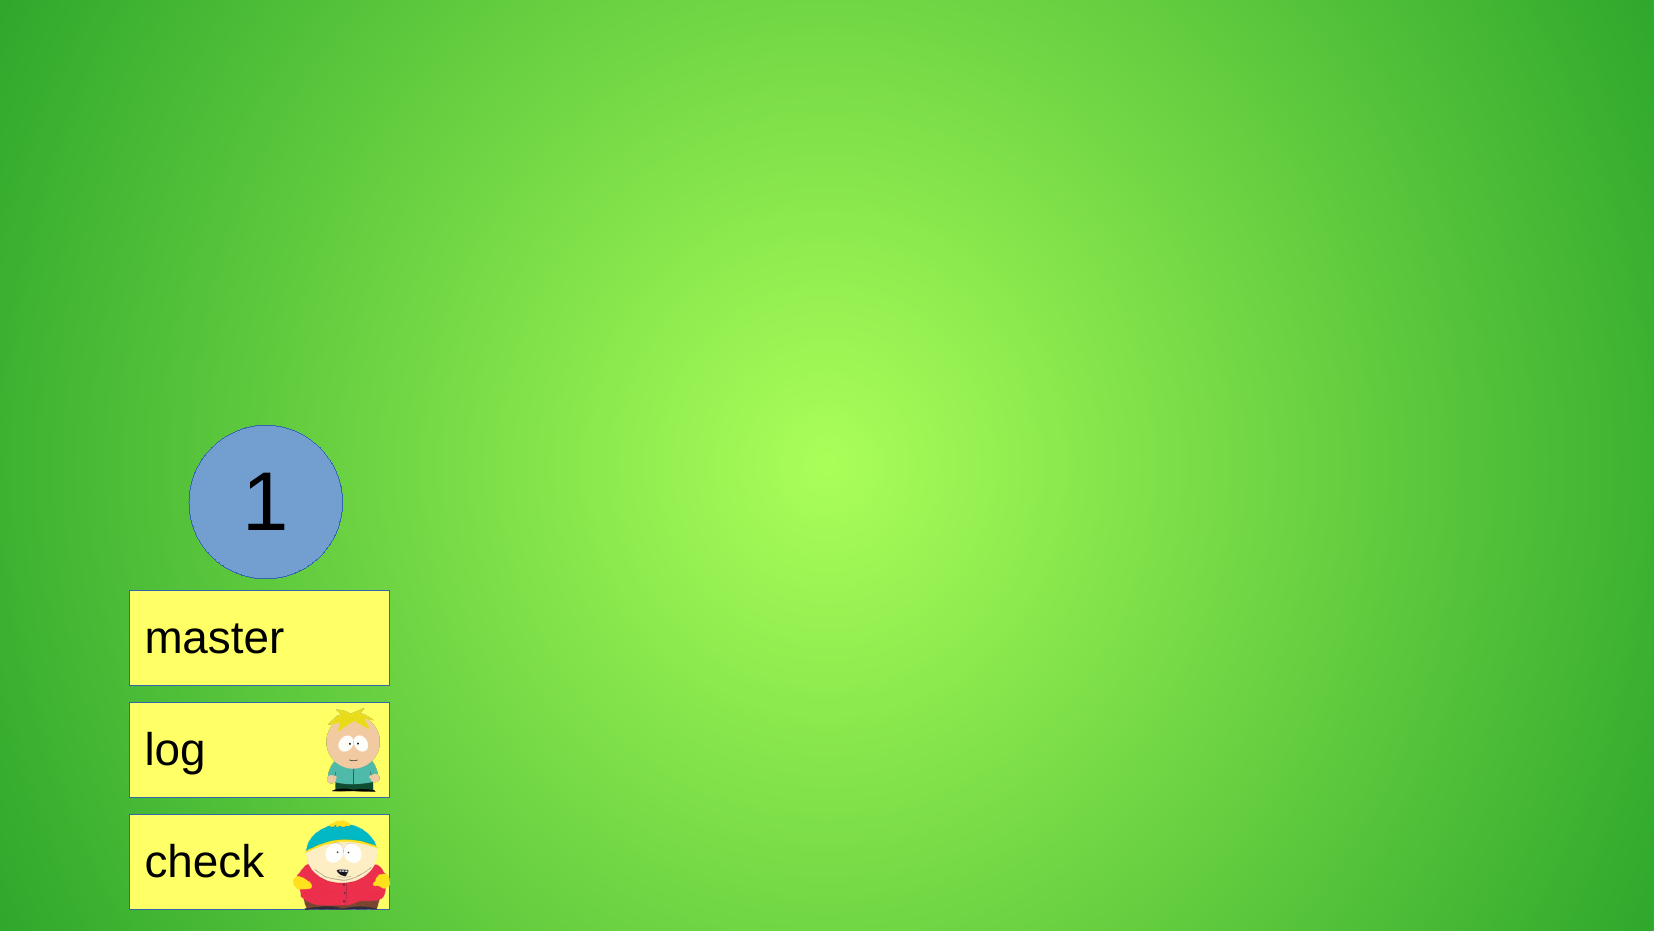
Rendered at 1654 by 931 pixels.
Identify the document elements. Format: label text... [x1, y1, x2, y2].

text_box master [129, 590, 390, 686]
picture [326, 708, 380, 792]
text_box 1 [188, 425, 343, 579]
text_box check [129, 814, 390, 910]
picture [293, 820, 390, 910]
text_box log [129, 702, 390, 798]
